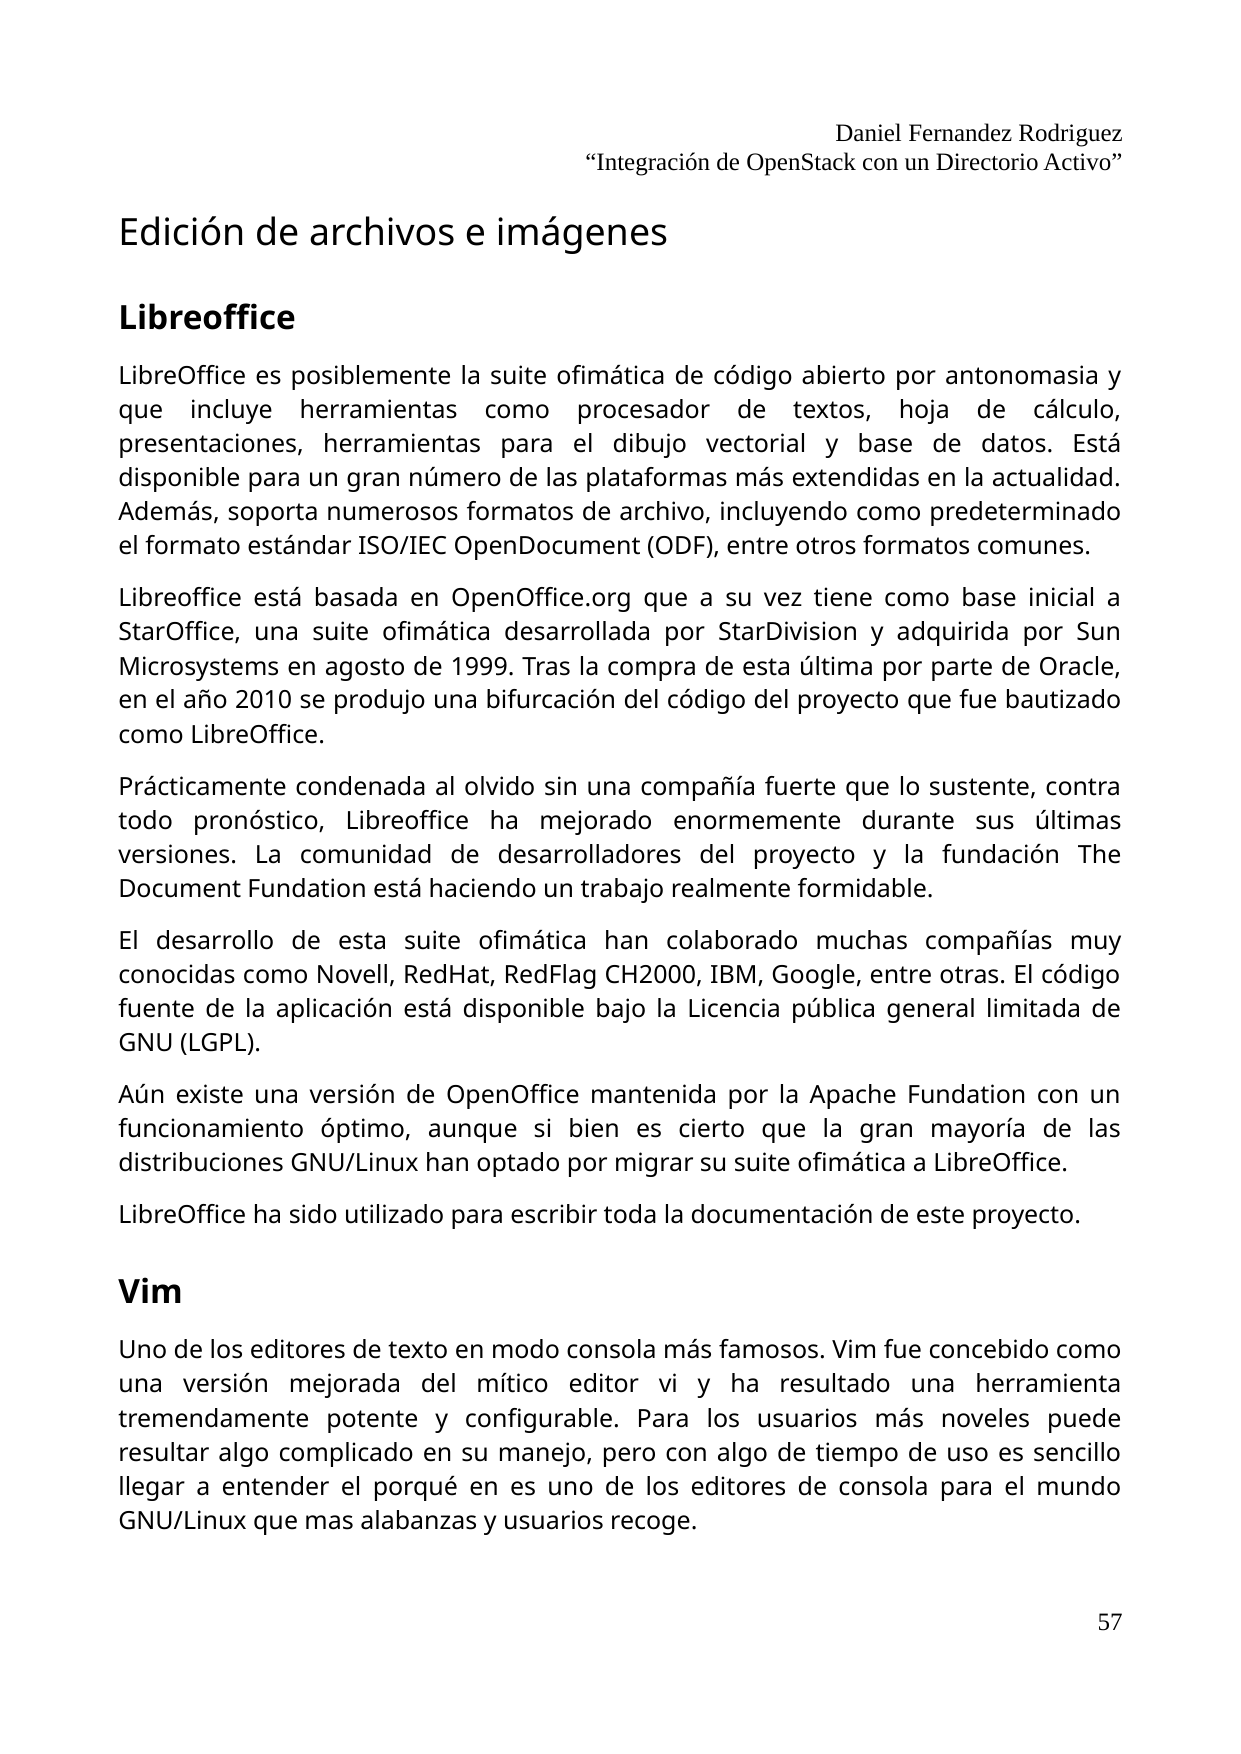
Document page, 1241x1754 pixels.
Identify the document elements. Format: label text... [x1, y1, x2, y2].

text El desarrollo de esta suite ofimática han colaborado muchas compañías muy conocidas como Novell, RedHat, RedFlag CH2000, IBM, Google, entre otras. El código fuente de la aplicación está disponible bajo la Licencia pública general limitada de GNU (LGPL). [118, 923, 1122, 1059]
text LibreOffice ha sido utilizado para escribir toda la documentación de este proyecto. [118, 1197, 1122, 1231]
text LibreOffice es posiblemente la suite ofimática de código abierto por antonomasia y que incluye herramientas como procesador de textos, hoja de cálculo, presentaciones, herramientas para el dibujo vectorial y base de datos. Está disponible para un gran número de las plataformas más extendidas en la actualidad. Además, soporta numerosos formatos de archivo, incluyendo como predeterminado el formato estándar ISO/IEC OpenDocument (ODF), entre otros formatos comunes. [118, 358, 1122, 562]
subtitle Edición de archivos e imágenes [118, 205, 1122, 256]
text Aún existe una versión de OpenOffice mantenida por la Apache Fundation con un funcionamiento óptimo, aunque si bien es cierto que la gran mayoría de las distribuciones GNU/Linux han optado por migrar su suite ofimática a LibreOffice. [118, 1077, 1122, 1179]
subtitle Vim [118, 1268, 1122, 1313]
subtitle Libreoffice [118, 294, 1122, 339]
text Libreoffice está basada en OpenOffice.org que a su vez tiene como base inicial a StarOffice, una suite ofimática desarrollada por StarDivision y adquirida por Sun Microsystems en agosto de 1999. Tras la compra de esta última por parte de Oracle, en el año 2010 se produjo una bifurcación del código del proyecto que fue bautizado como LibreOffice. [118, 580, 1122, 750]
text Prácticamente condenada al olvido sin una compañía fuerte que lo sustente, contra todo pronóstico, Libreoffice ha mejorado enormemente durante sus últimas versiones. La comunidad de desarrolladores del proyecto y la fundación The Document Fundation está haciendo un trabajo realmente formidable. [118, 768, 1122, 904]
text Uno de los editores de texto en modo consola más famosos. Vim fue concebido como una versión mejorada del mítico editor vi y ha resultado una herramienta tremendamente potente y configurable. Para los usuarios más noveles puede resultar algo complicado en su manejo, pero con algo de tiempo de uso es sencillo llegar a entender el porqué en es uno de los editores de consola para el mundo GNU/Linux que mas alabanzas y usuarios recoge. [118, 1332, 1122, 1536]
